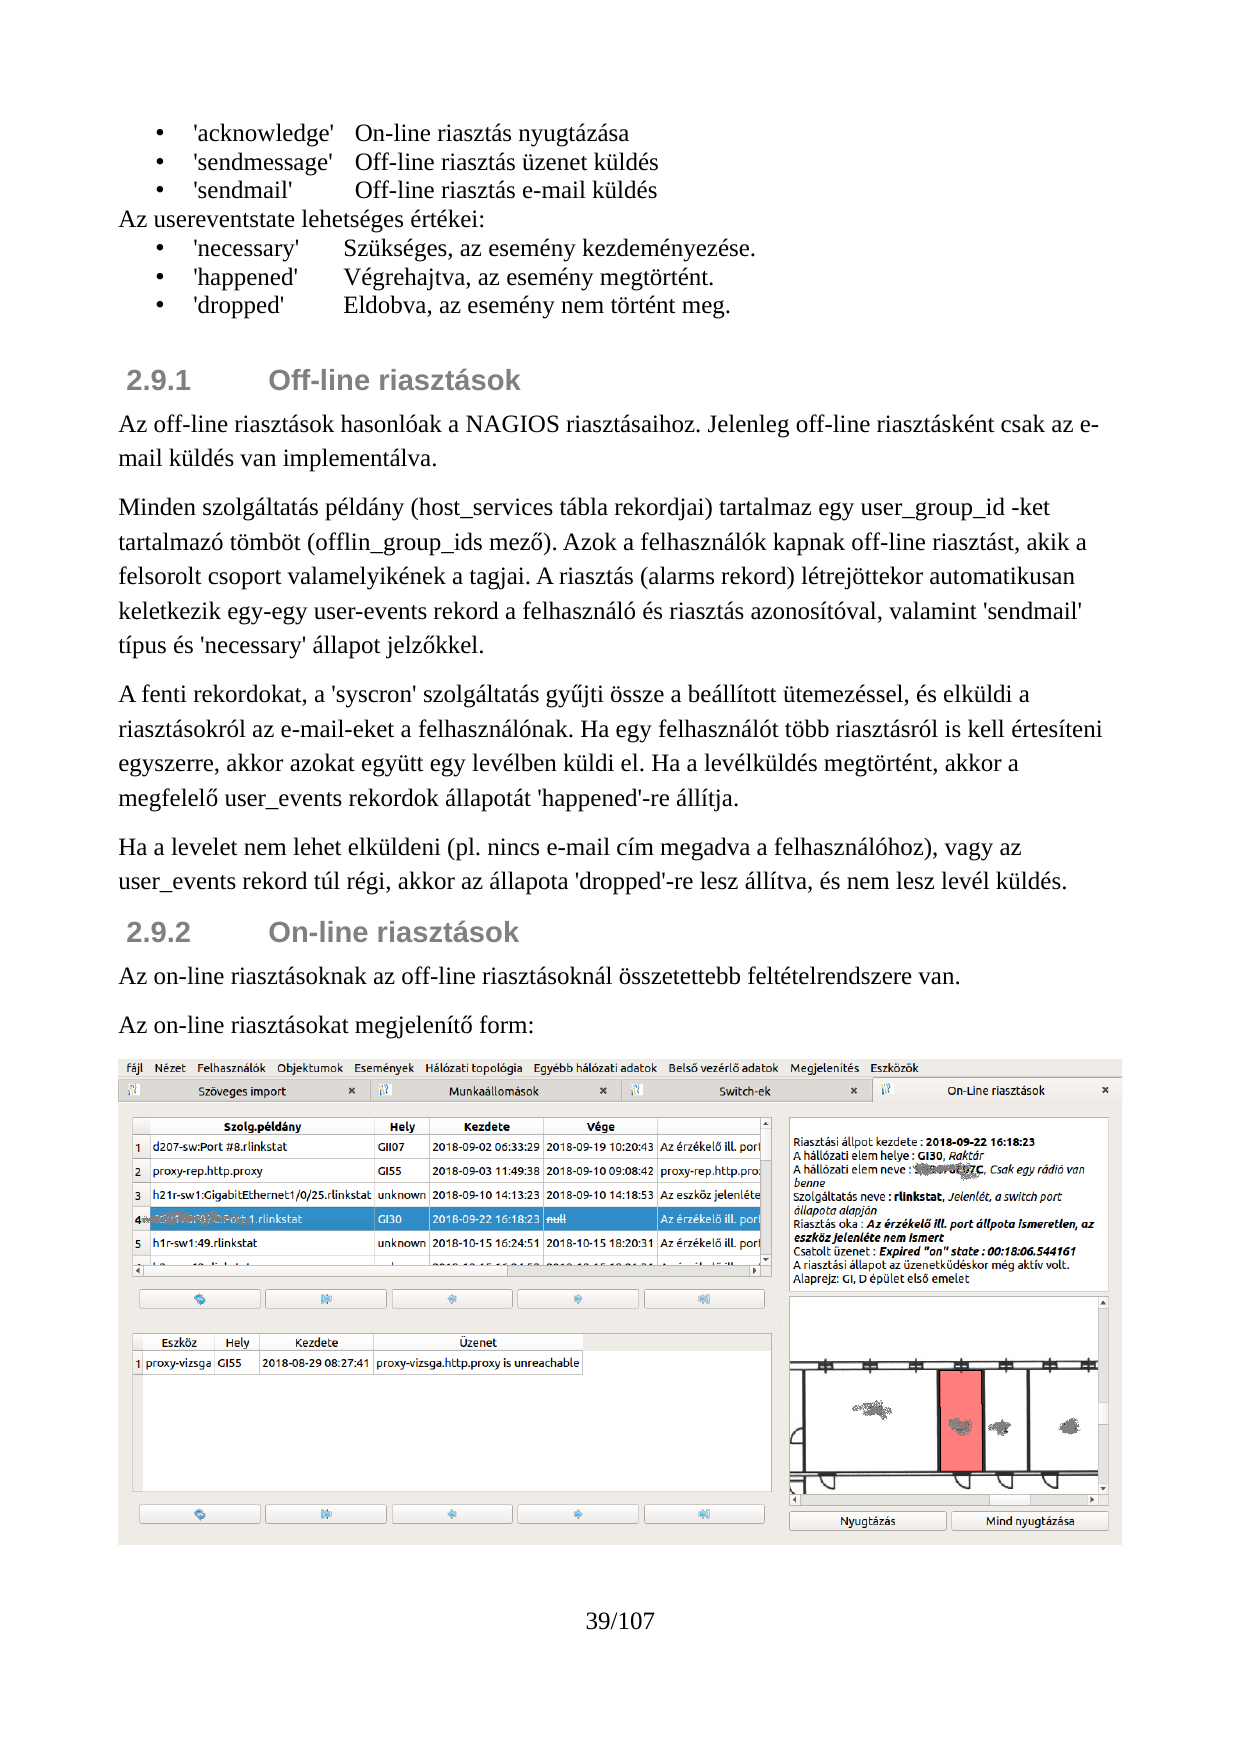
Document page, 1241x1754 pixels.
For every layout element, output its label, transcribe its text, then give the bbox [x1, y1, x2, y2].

text Az usereventstate lehetséges értékei: [118, 204, 1122, 233]
text Az off-line riasztások hasonlóak a NAGIOS riasztásaihoz. Jelenleg off-line riasztásként csak az e-mail küldés van implementálva. [118, 409, 1122, 472]
text Ha a levelet nem lehet elküldeni (pl. nincs e-mail cím megadva a felhasználóhoz), vagy az user_events rekord túl régi, akkor az állapota 'dropped'-re lesz állítva, és nem lesz levél küldés. [118, 832, 1122, 895]
subtitle Off-line riasztások [118, 363, 1122, 396]
list 'necessary' Szükséges, az esemény kezdeményezése. [156, 233, 1122, 262]
picture [118, 1059, 1123, 1545]
list 'happened' Végrehajtva, az esemény megtörtént. [156, 262, 1122, 291]
text Minden szolgáltatás példány (host_services tábla rekordjai) tartalmaz egy user_group_id -ket tartalmazó tömböt (offlin_group_ids mező). Azok a felhasználók kapnak off-line riasztást, akik a felsorolt csoport valamelyikének a tagjai. A riasztás (alarms rekord) létrejöttekor automatikusan keletkezik egy-egy user-events rekord a felhasználó és riasztás azonosítóval, valamint 'sendmail' típus és 'necessary' állapot jelzőkkel. [118, 492, 1122, 659]
list 'acknowledge' On-line riasztás nyugtázása [156, 118, 1122, 147]
text A fenti rekordokat, a 'syscron' szolgáltatás gyűjti össze a beállított ütemezéssel, és elküldi a riasztásokról az e-mail-eket a felhasználónak. Ha egy felhasználót több riasztásról is kell értesíteni egyszerre, akkor azokat együtt egy levélben küldi el. Ha a levélküldés megtörtént, akkor a megfelelő user_events rekordok állapotát 'happened'-re állítja. [118, 679, 1122, 811]
list 'sendmessage' Off-line riasztás üzenet küldés [156, 147, 1122, 176]
subtitle On-line riasztások [118, 915, 1122, 949]
list 'sendmail' Off-line riasztás e-mail küldés [156, 176, 1122, 204]
list 'dropped' Eldobva, az esemény nem történt meg. [156, 291, 1122, 319]
text Az on-line riasztásokat megjelenítő form: [118, 1010, 1122, 1039]
text Az on-line riasztásoknak az off-line riasztásoknál összetettebb feltételrendszere van. [118, 961, 1122, 990]
